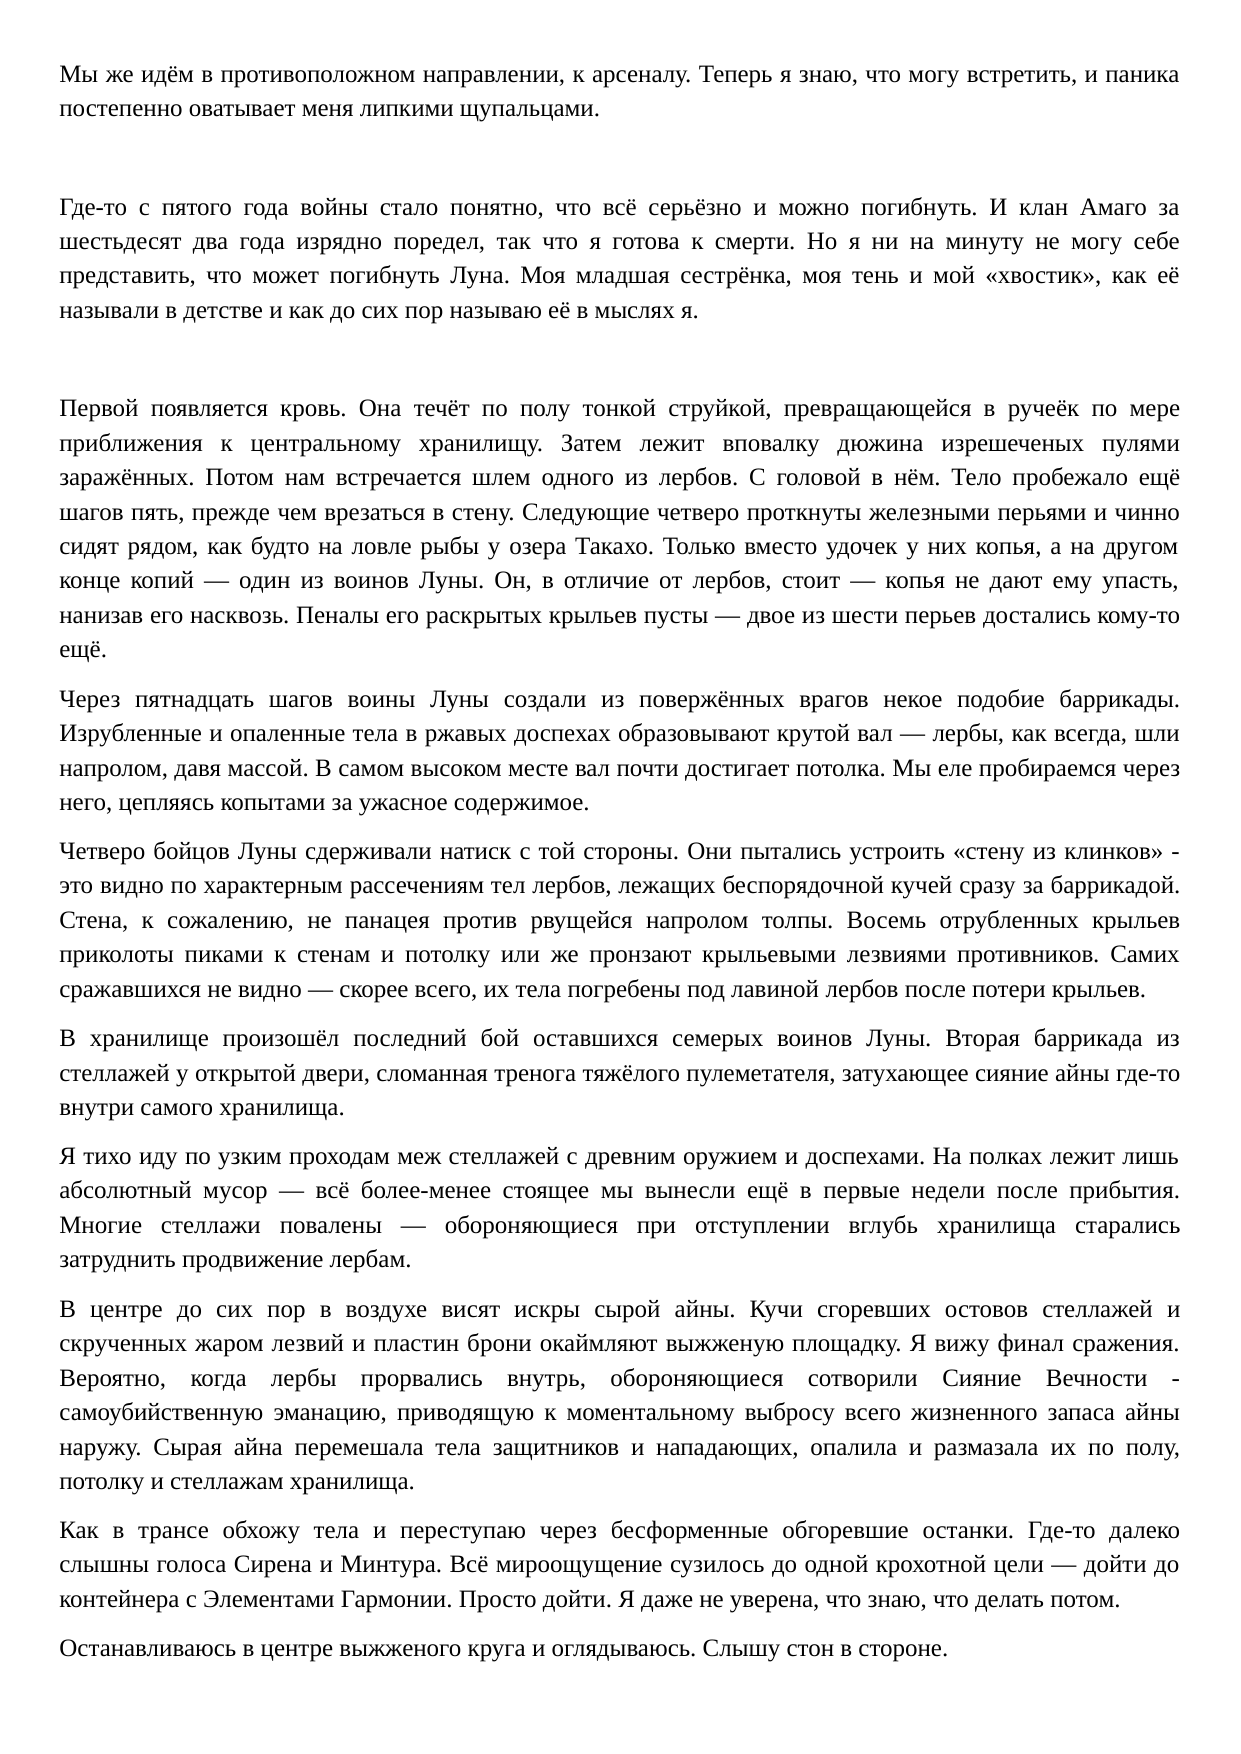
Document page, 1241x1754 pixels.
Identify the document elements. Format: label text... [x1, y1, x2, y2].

text Останавливаюсь в центре выжженого круга и оглядываюсь. Слышу стон в стороне. [59, 1633, 1181, 1662]
text В центре до сих пор в воздухе висят искры сырой айны. Кучи сгоревших остовов стеллажей и скрученных жаром лезвий и пластин брони окаймляют выжженую площадку. Я вижу финал сражения. Вероятно, когда лербы прорвались внутрь, обороняющиеся сотворили Сияние Вечности - самоубийственную эманацию, приводящую к моментальному выбросу всего жизненного запаса айны наружу. Сырая айна перемешала тела защитников и нападающих, опалила и размазала их по полу, потолку и стеллажам хранилища. [59, 1294, 1181, 1495]
text Мы же идём в противоположном направлении, к арсеналу. Теперь я знаю, что могу встретить, и паника постепенно оватывает меня липкими щупальцами. [59, 59, 1181, 122]
text В хранилище произошёл последний бой оставшихся семерых воинов Луны. Вторая баррикада из стеллажей у открытой двери, сломанная тренога тяжёлого пулеметателя, затухающее сияние айны где-то внутри самого хранилища. [59, 1023, 1181, 1121]
text Через пятнадцать шагов воины Луны создали из повержённых врагов некое подобие баррикады. Изрубленные и опаленные тела в ржавых доспехах образовывают крутой вал — лербы, как всегда, шли напролом, давя массой. В самом высоком месте вал почти достигает потолка. Мы еле пробираемся через него, цепляясь копытами за ужасное содержимое. [59, 684, 1181, 816]
text Где-то с пятого года войны стало понятно, что всё серьёзно и можно погибнуть. И клан Амаго за шестьдесят два года изрядно поредел, так что я готова к смерти. Но я ни на минуту не могу себе представить, что может погибнуть Луна. Моя младшая сестрёнка, моя тень и мой «хвостик», как её называли в детстве и как до сих пор называю её в мыслях я. [59, 192, 1181, 324]
text Четверо бойцов Луны сдерживали натиск с той стороны. Они пытались устроить «стену из клинков» - это видно по характерным рассечениям тел лербов, лежащих беспорядочной кучей сразу за баррикадой. Стена, к сожалению, не панацея против рвущейся напролом толпы. Восемь отрубленных крыльев приколоты пиками к стенам и потолку или же пронзают крыльевыми лезвиями противников. Самих сражавшихся не видно — скорее всего, их тела погребены под лавиной лербов после потери крыльев. [59, 836, 1181, 1003]
text Первой появляется кровь. Она течёт по полу тонкой струйкой, превращающейся в ручеёк по мере приближения к центральному хранилищу. Затем лежит вповалку дюжина изрешеченых пулями заражённых. Потом нам встречается шлем одного из лербов. С головой в нём. Тело пробежало ещё шагов пять, прежде чем врезаться в стену. Следующие четверо проткнуты железными перьями и чинно сидят рядом, как будто на ловле рыбы у озера Такахо. Только вместо удочек у них копья, а на другом конце копий — один из воинов Луны. Он, в отличие от лербов, стоит — копья не дают ему упасть, нанизав его насквозь. Пеналы его раскрытых крыльев пусты — двое из шести перьев достались кому-то ещё. [59, 393, 1181, 663]
text Я тихо иду по узким проходам меж стеллажей с древним оружием и доспехами. На полках лежит лишь абсолютный мусор — всё более-менее стоящее мы вынесли ещё в первые недели после прибытия. Многие стеллажи повалены — обороняющиеся при отступлении вглубь хранилища старались затруднить продвижение лербам. [59, 1141, 1181, 1273]
text Как в трансе обхожу тела и переступаю через бесформенные обгоревшие останки. Где-то далеко слышны голоса Сирена и Минтура. Всё мироощущение сузилось до одной крохотной цели — дойти до контейнера с Элементами Гармонии. Просто дойти. Я даже не уверена, что знаю, что делать потом. [59, 1515, 1181, 1613]
